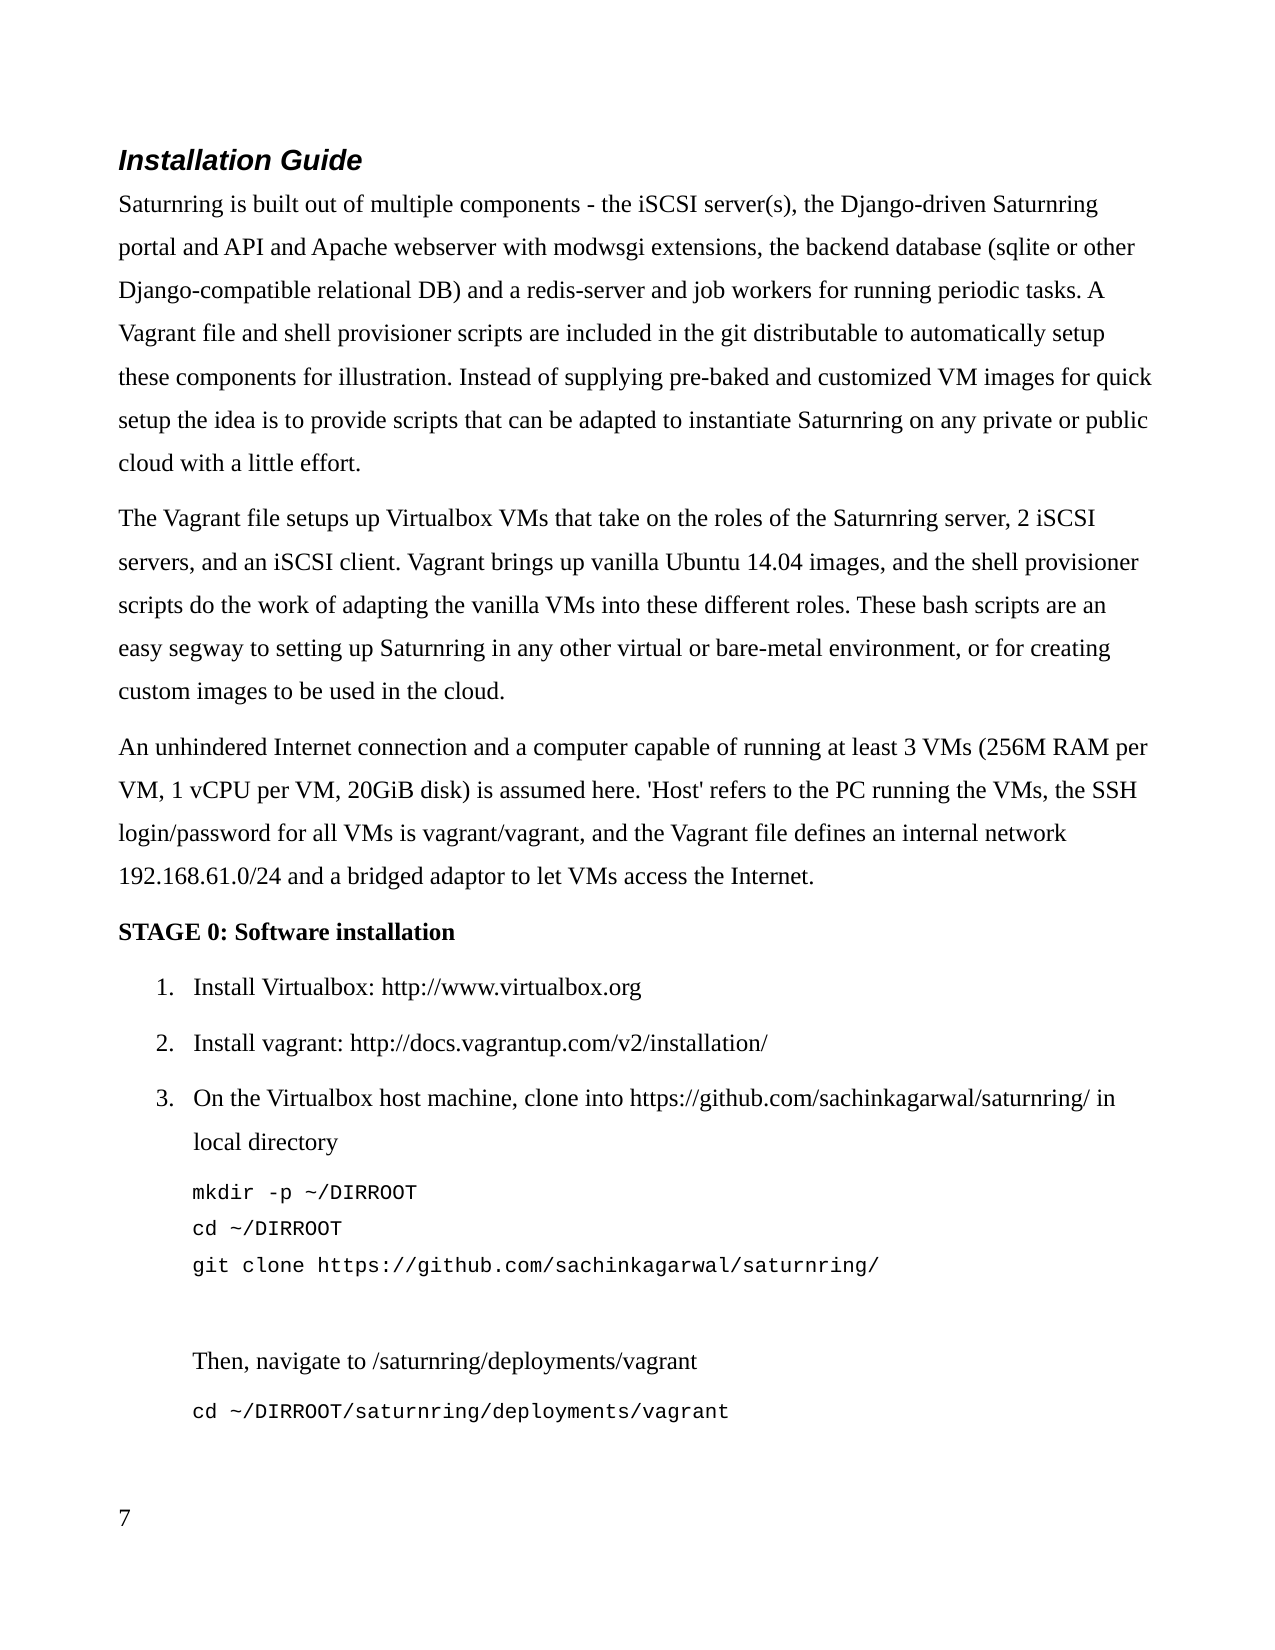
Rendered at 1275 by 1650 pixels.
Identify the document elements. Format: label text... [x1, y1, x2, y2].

text STAGE 0: Software installation [118, 917, 1157, 945]
list On the Virtualbox host machine, clone into https://github.com/sachinkagarwal/saturnring/ in local directory [156, 1083, 1157, 1155]
text The Vagrant file setups up Virtualbox VMs that take on the roles of the Saturnring server, 2 iSCSI servers, and an iSCSI client. Vagrant brings up vanilla Ubuntu 14.04 images, and the shell provisioner scripts do the work of adapting the vanilla VMs into these different roles. These bash scripts are an easy segway to setting up Saturnring in any other virtual or bare-metal environment, or for creating custom images to be used in the cloud. [118, 503, 1157, 705]
subtitle Installation Guide [118, 143, 1157, 177]
text mkdir -p ~/DIRROOT [44, 1182, 1157, 1206]
list Install vagrant: http://docs.vagrantup.com/v2/installation/ [156, 1028, 1157, 1057]
text git clone https://github.com/sachinkagarwal/saturnring/ [44, 1254, 1157, 1278]
text cd ~/DIRROOT [44, 1218, 1157, 1242]
text Then, navigate to /saturnring/deployments/vagrant [118, 1346, 1157, 1374]
text Saturnring is built out of multiple components - the iSCSI server(s), the Django-driven Saturnring portal and API and Apache webserver with modwsgi extensions, the backend database (sqlite or other Django-compatible relational DB) and a redis-server and job workers for running periodic tasks. A Vagrant file and shell provisioner scripts are included in the git distributable to automatically setup these components for illustration. Instead of supplying pre-baked and customized VM images for quick setup the idea is to provide scripts that can be adapted to instantiate Saturnring on any private or public cloud with a little effort. [118, 189, 1157, 477]
text cd ~/DIRROOT/saturnring/deployments/vagrant [44, 1401, 1157, 1425]
list Install Virtualbox: http://www.virtualbox.org [156, 972, 1157, 1001]
text An unhindered Internet connection and a computer capable of running at least 3 VMs (256M RAM per VM, 1 vCPU per VM, 20GiB disk) is assumed here. 'Host' refers to the PC running the VMs, the SSH login/password for all VMs is vagrant/vagrant, and the Vagrant file defines an internal network 192.168.61.0/24 and a bridged adaptor to let VMs access the Internet. [118, 732, 1157, 890]
